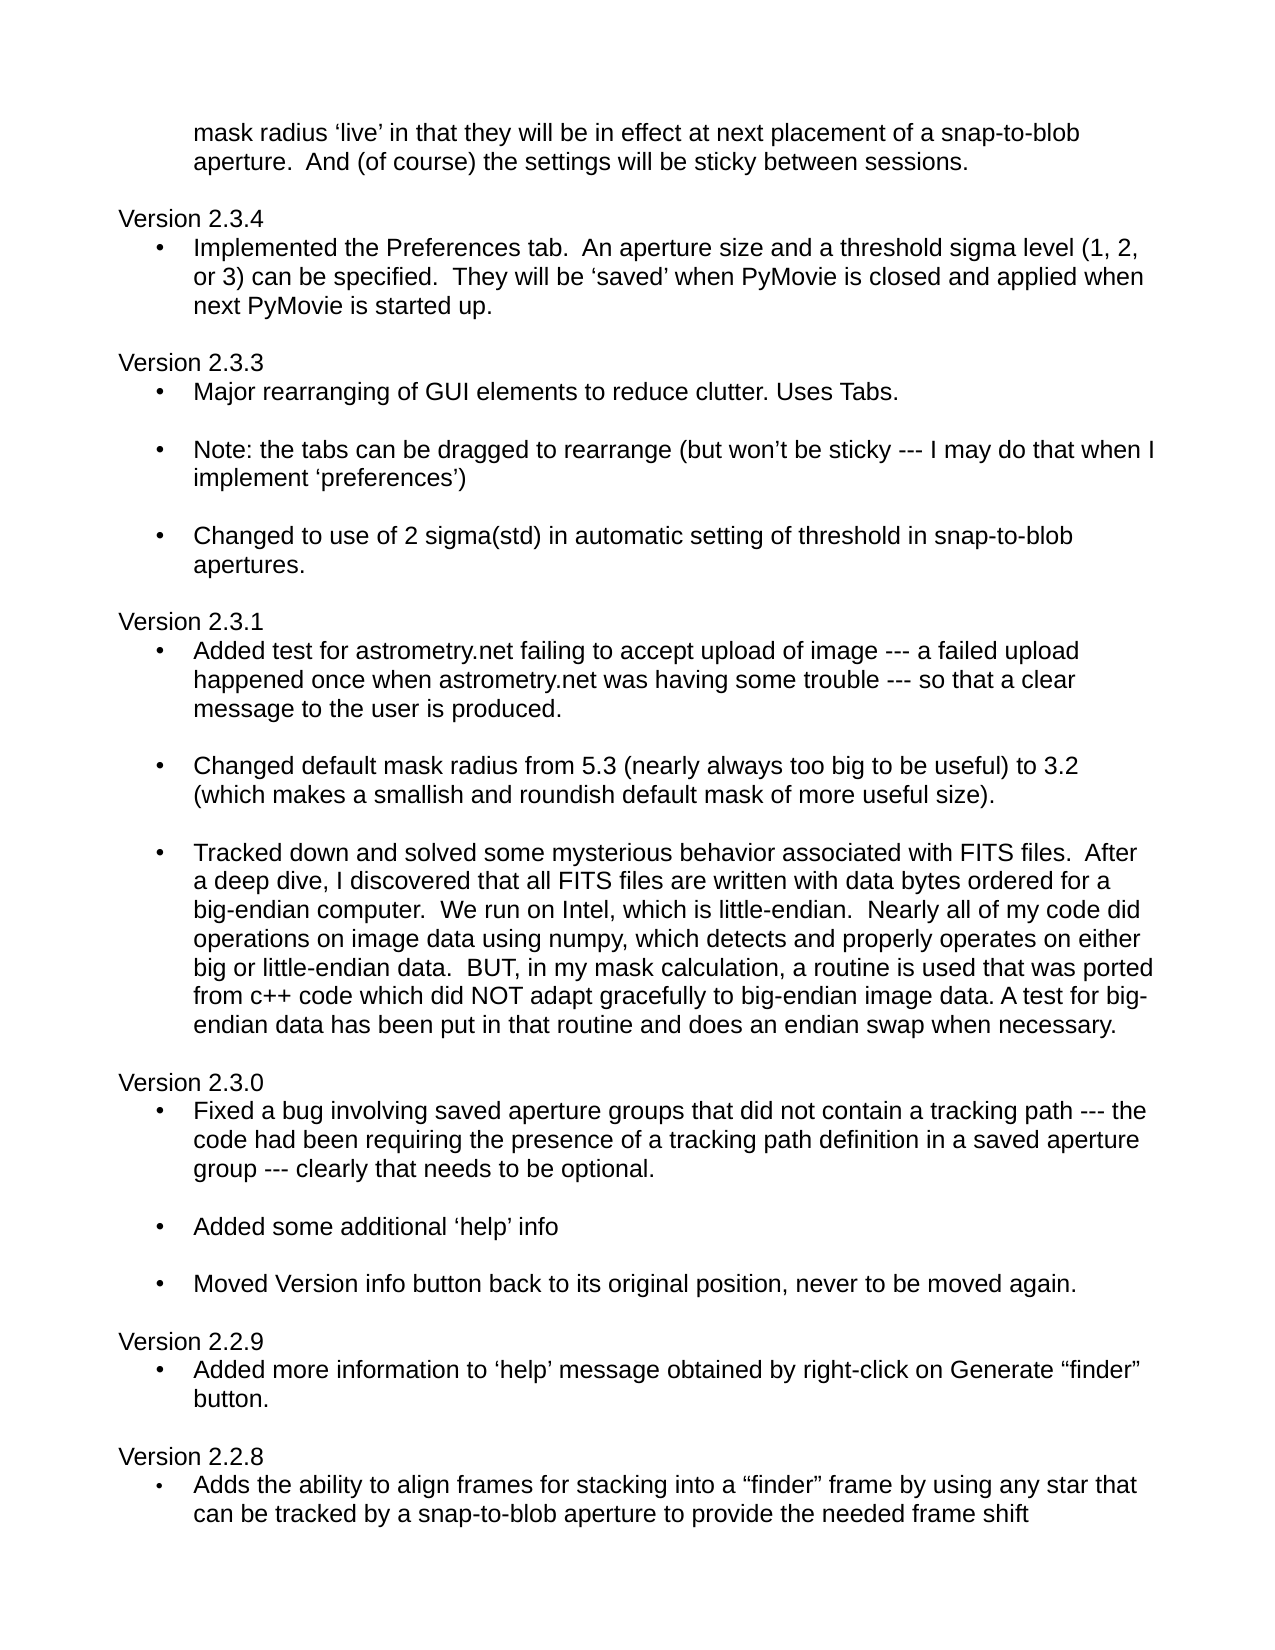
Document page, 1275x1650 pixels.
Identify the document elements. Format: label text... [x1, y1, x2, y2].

text Version 2.3.4 [118, 204, 1157, 233]
text Version 2.3.0 [118, 1068, 1157, 1096]
text Version 2.3.1 [118, 607, 1157, 636]
list Added test for astrometry.net failing to accept upload of image --- a failed upload happened once when astrometry.net was having some trouble --- so that a clear message to the user is produced. [156, 636, 1157, 751]
list Moved Version info button back to its original position, never to be moved again. [156, 1269, 1157, 1327]
text Version 2.3.3 [118, 348, 1157, 377]
list Added some additional ‘help’ info [156, 1211, 1157, 1269]
list Added more information to ‘help’ message obtained by right-click on Generate “finder” button. [156, 1355, 1157, 1442]
list Tracked down and solved some mysterious behavior associated with FITS files. After a deep dive, I discovered that all FITS files are written with data bytes ordered for a big-endian computer. We run on Intel, which is little-endian. Nearly all of my code did operations on image data using numpy, which detects and properly operates on either big or little-endian data. BUT, in my mask calculation, a routine is used that was ported from c++ code which did NOT adapt gracefully to big-endian image data. A test for big-endian data has been put in that routine and does an endian swap when necessary. [156, 837, 1157, 1068]
list Adds the ability to align frames for stacking into a “finder” frame by using any star that can be tracked by a snap-to-blob aperture to provide the needed frame shift [156, 1471, 1157, 1528]
list Implemented the Preferences tab. An aperture size and a threshold sigma level (1, 2, or 3) can be specified. They will be ‘saved’ when PyMovie is closed and applied when next PyMovie is started up. [156, 233, 1157, 348]
list Changed default mask radius from 5.3 (nearly always too big to be useful) to 3.2 (which makes a smallish and roundish default mask of more useful size). [156, 751, 1157, 837]
list Changed to use of 2 sigma(std) in automatic setting of threshold in snap-to-blob apertures. [156, 521, 1157, 607]
list Fixed a bug involving saved aperture groups that did not contain a tracking path --- the code had been requiring the presence of a tracking path definition in a saved aperture group --- clearly that needs to be optional. [156, 1096, 1157, 1211]
list mask radius ‘live’ in that they will be in effect at next placement of a snap-to-blob aperture. And (of course) the settings will be sticky between sessions. [156, 118, 1157, 204]
list Note: the tabs can be dragged to rearrange (but won’t be sticky --- I may do that when I implement ‘preferences’) [156, 434, 1157, 521]
text Version 2.2.8 [118, 1442, 1157, 1471]
list Major rearranging of GUI elements to reduce clutter. Uses Tabs. [156, 377, 1157, 434]
text Version 2.2.9 [118, 1327, 1157, 1355]
